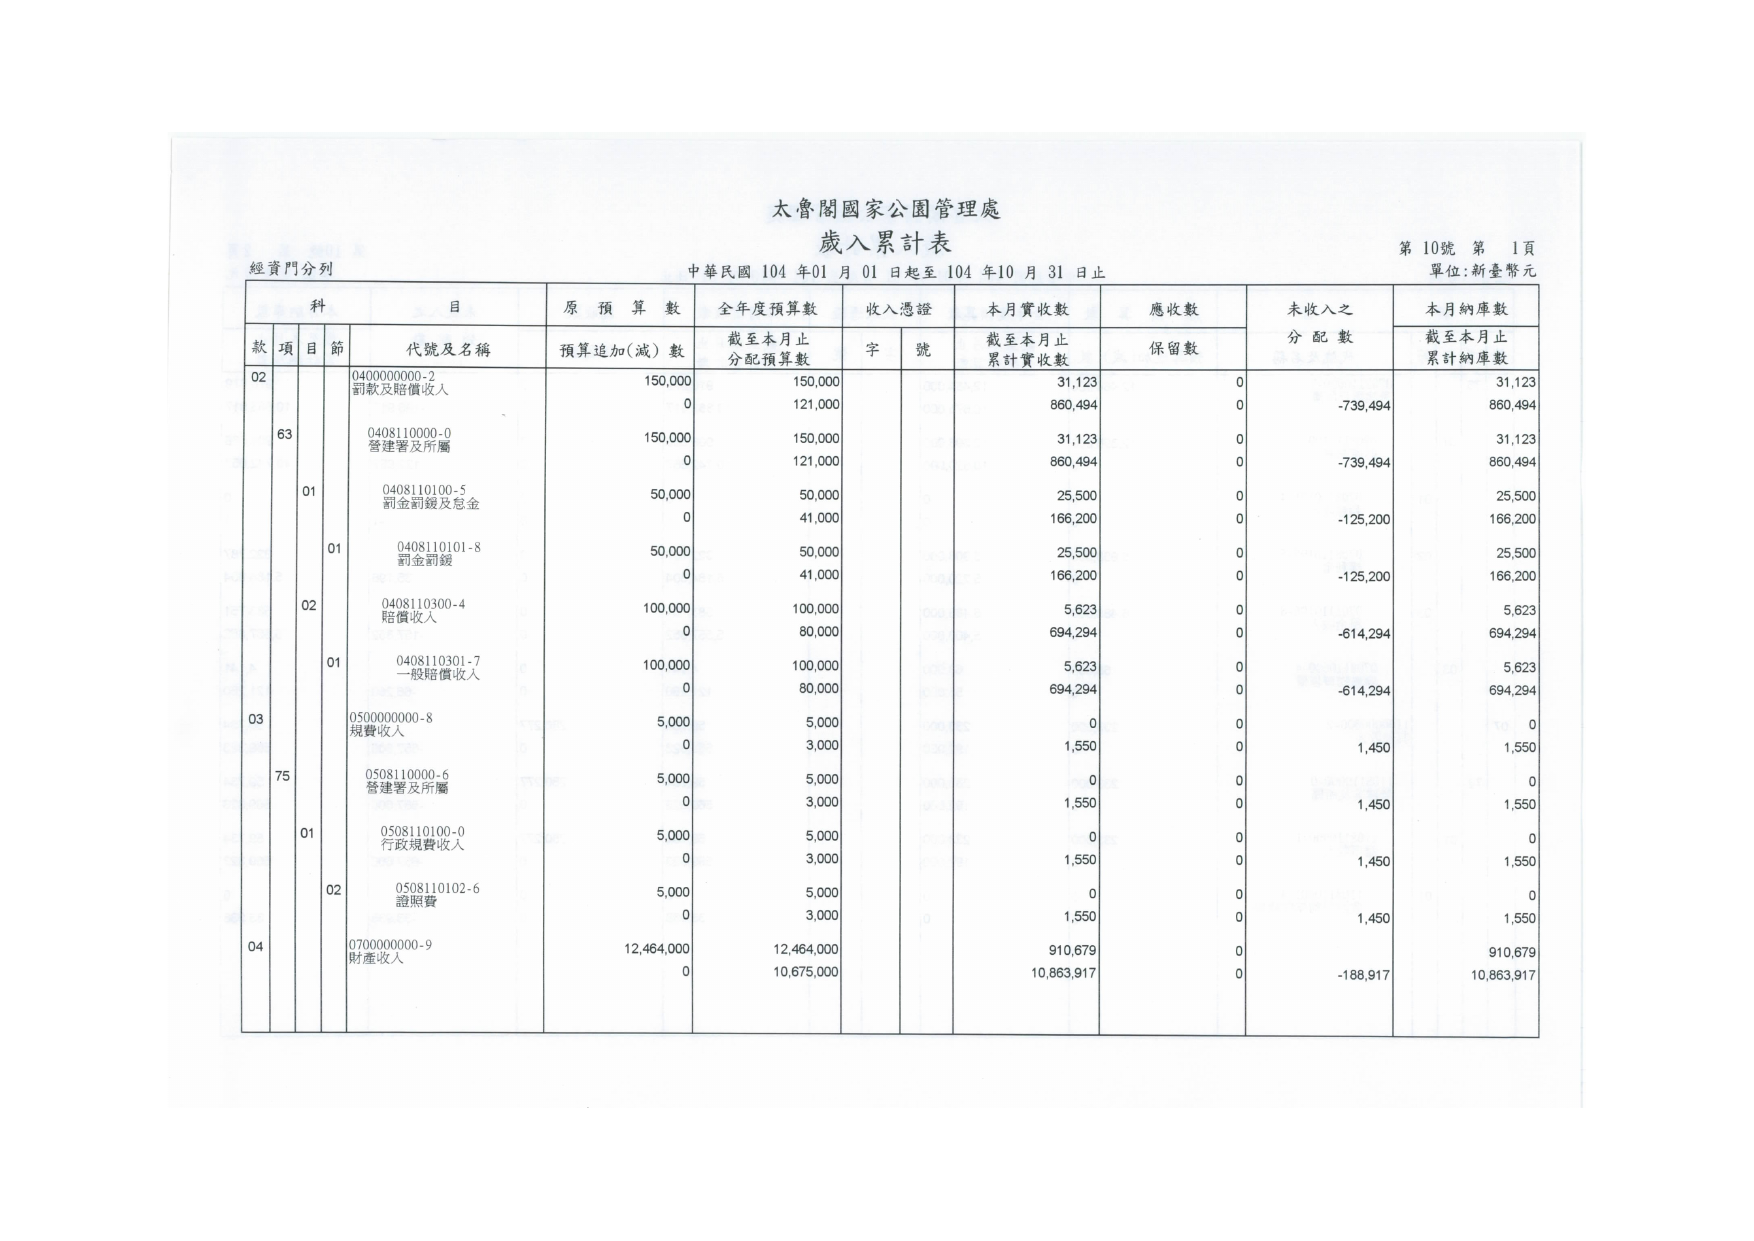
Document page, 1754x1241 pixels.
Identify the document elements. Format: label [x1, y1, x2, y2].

picture [167, 132, 1587, 1108]
